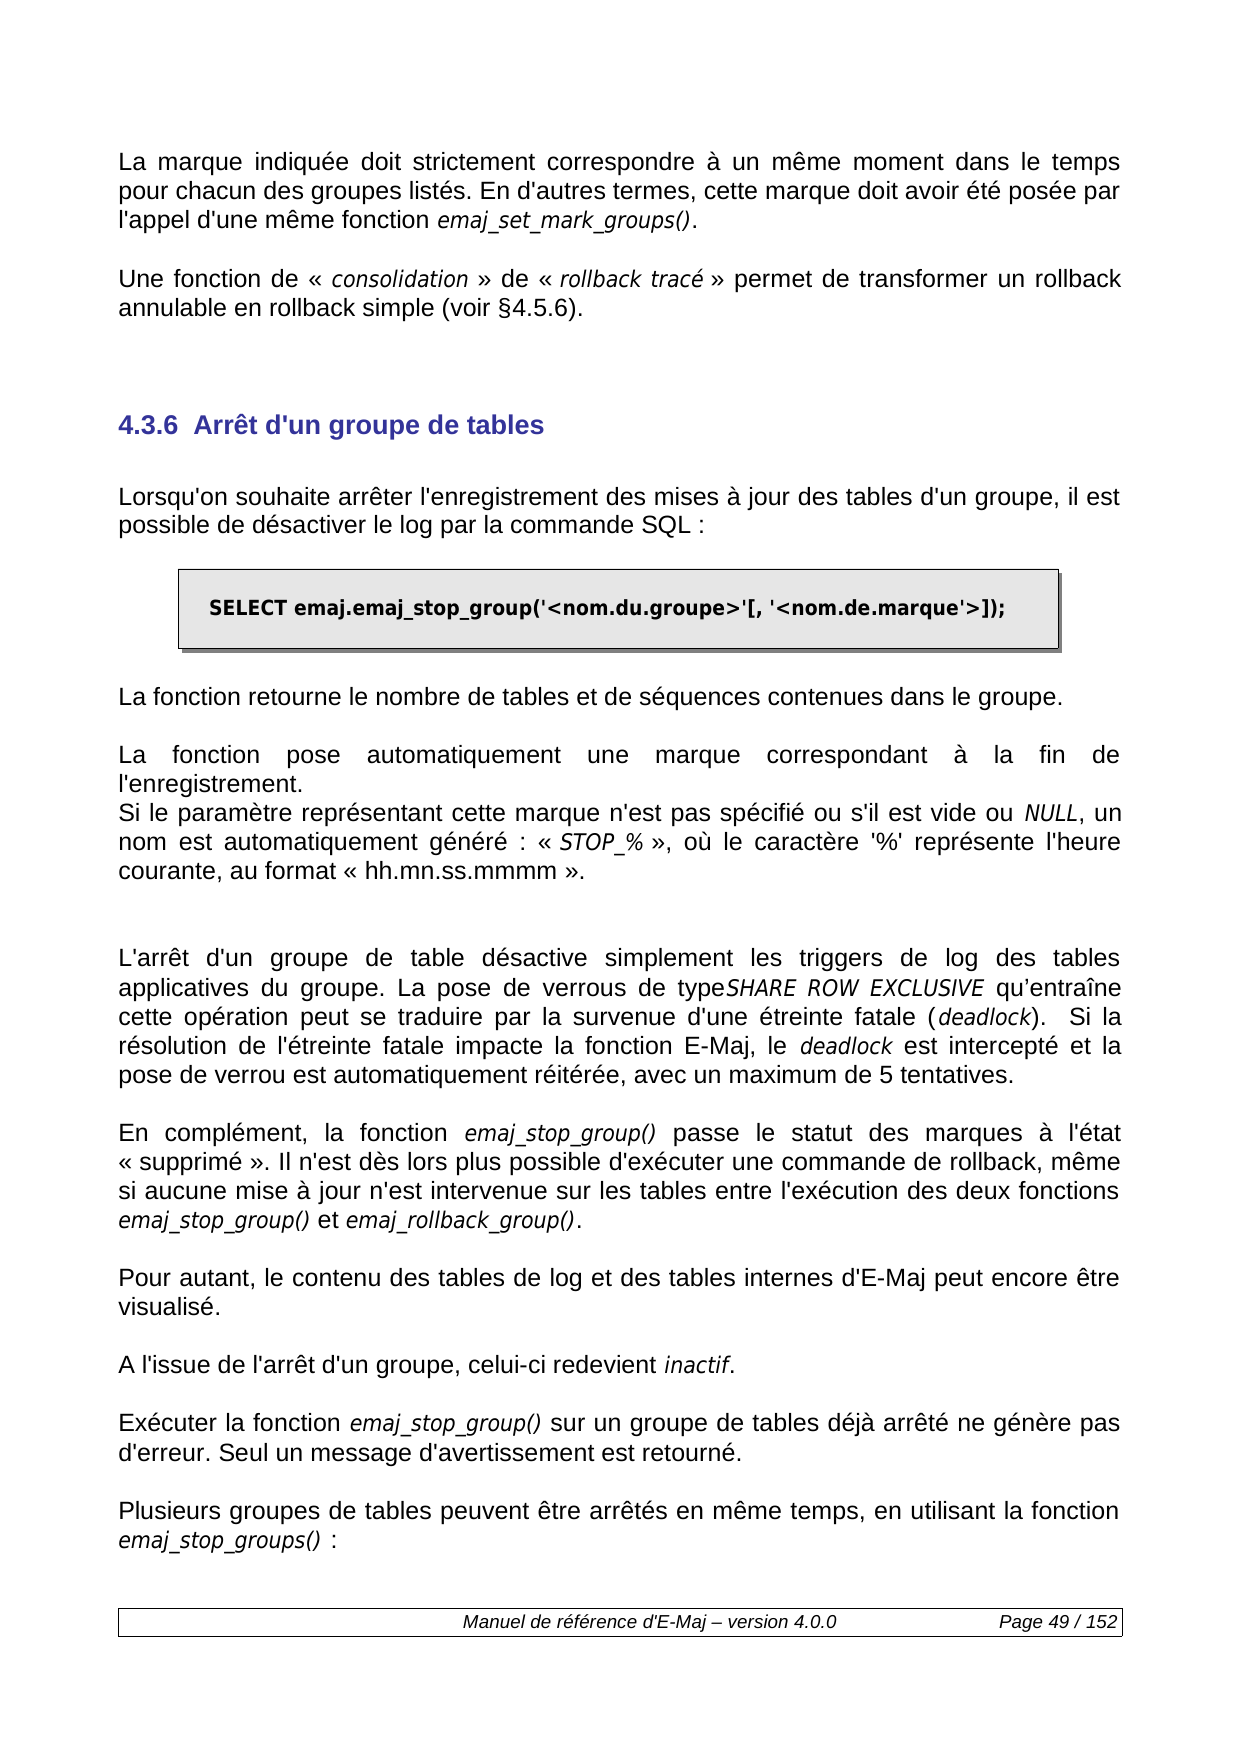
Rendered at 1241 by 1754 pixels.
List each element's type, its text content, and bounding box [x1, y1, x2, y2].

text La fonction pose automatiquement une marque correspondant à la fin de l'enregistrement. [118, 740, 1122, 798]
text A l'issue de l'arrêt d'un groupe, celui-ci redevient inactif. [118, 1350, 1122, 1379]
text Pour autant, le contenu des tables de log et des tables internes d'E-Maj peut encore être visualisé. [118, 1263, 1122, 1321]
text L'arrêt d'un groupe de table désactive simplement les triggers de log des tables applicatives du groupe. La pose de verrous de typeSHARE ROW EXCLUSIVE qu’entraîne cette opération peut se traduire par la survenue d'une étreinte fatale (deadlock). Si la résolution de l'étreinte fatale impacte la fonction E-Maj, le deadlock est intercepté et la pose de verrou est automatiquement réitérée, avec un maximum de 5 tentatives. [118, 943, 1122, 1089]
text Si le paramètre représentant cette marque n'est pas spécifié ou s'il est vide ou NULL, un nom est automatiquement généré : « STOP_% », où le caractère '%' représente l'heure courante, au format « hh.mn.ss.mmmm ». [118, 798, 1122, 885]
text La fonction retourne le nombre de tables et de séquences contenues dans le groupe. [118, 682, 1122, 711]
subtitle Arrêt d'un groupe de tables [118, 409, 1122, 440]
text Plusieurs groupes de tables peuvent être arrêtés en même temps, en utilisant la fonction emaj_stop_groups() : [118, 1496, 1122, 1554]
text En complément, la fonction emaj_stop_group() passe le statut des marques à l'état « supprimé ». Il n'est dès lors plus possible d'exécuter une commande de rollback, même si aucune mise à jour n'est intervenue sur les tables entre l'exécution des deux fonctions emaj_stop_group() et emaj_rollback_group(). [118, 1118, 1122, 1234]
text Lorsqu'on souhaite arrêter l'enregistrement des mises à jour des tables d'un groupe, il est possible de désactiver le log par la commande SQL : [118, 481, 1122, 539]
text La marque indiquée doit strictement correspondre à un même moment dans le temps pour chacun des groupes listés. En d'autres termes, cette marque doit avoir été posée par l'appel d'une même fonction emaj_set_mark_groups(). [118, 147, 1122, 234]
text SELECT emaj.emaj_stop_group('<nom.du.groupe>'[, '<nom.de.marque'>]); [179, 593, 1058, 617]
text Exécuter la fonction emaj_stop_group() sur un groupe de tables déjà arrêté ne génère pas d'erreur. Seul un message d'avertissement est retourné. [118, 1408, 1122, 1466]
text Une fonction de « consolidation » de « rollback tracé » permet de transformer un rollback annulable en rollback simple (voir §4.5.6). [118, 263, 1122, 322]
